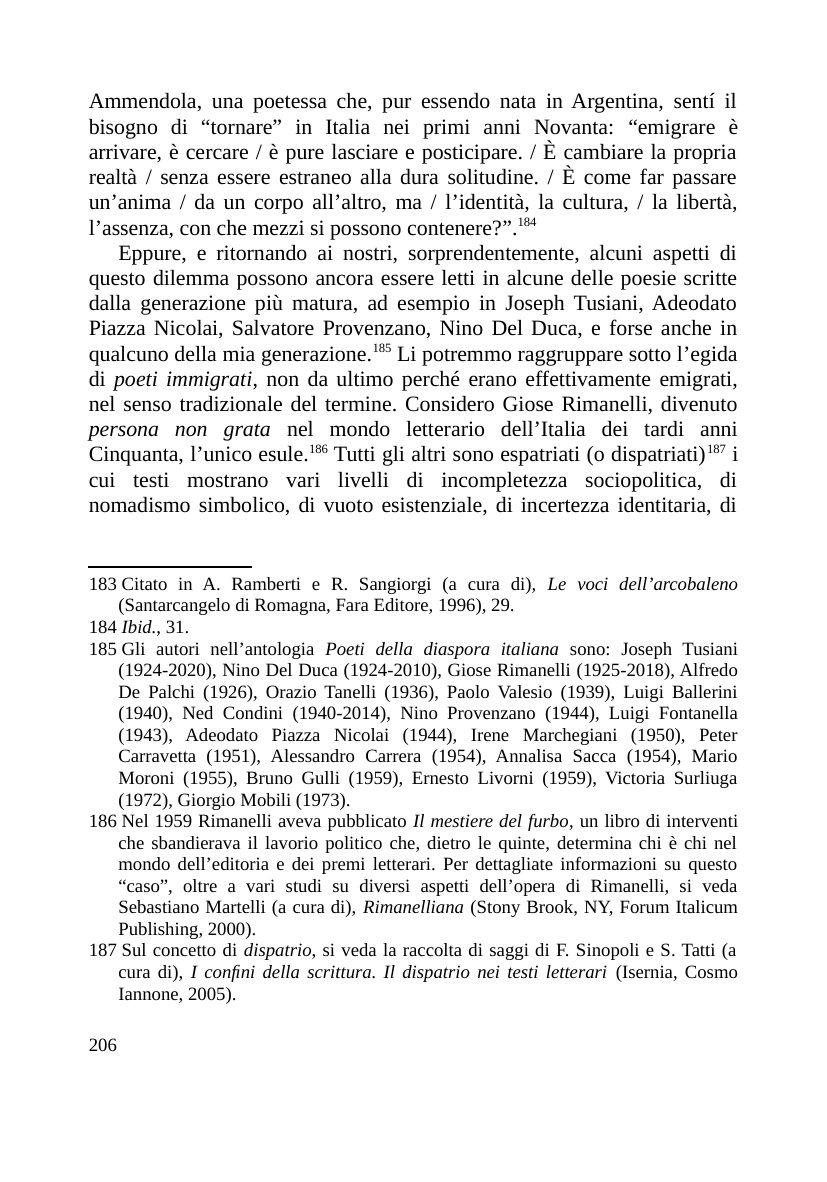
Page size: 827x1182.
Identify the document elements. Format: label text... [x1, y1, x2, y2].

text Ammendola, una poetessa che, pur essendo nata in Argentina, sentí il bisogno di “tornare” in Italia nei primi anni Novanta: “emigrare è arrivare, è cercare / è pure lasciare e posticipare. / È cambiare la propria realtà / senza essere estraneo alla dura solitudine. / È come far passare un’anima / da un corpo all’altro, ma / l’identità, la cultura, / la libertà, l’assenza, con che mezzi si possono contenere?”. [88, 88, 738, 240]
text Eppure, e ritornando ai nostri, sorprendentemente, alcuni aspetti di questo dilemma possono ancora essere letti in alcune delle poesie scritte dalla generazione più matura, ad esempio in Joseph Tusiani, Adeodato Piazza Nicolai, Salvatore Provenzano, Nino Del Duca, e forse anche in qualcuno della mia generazione. Li potremmo raggruppare sotto l’egida di poeti immigrati, non da ultimo perché erano effettivamente emigrati, nel senso tradizionale del termine. Considero Giose Rimanelli, divenuto persona non grata nel mondo letterario dell’Italia dei tardi anni Cinquanta, l’unico esule. Tutti gli altri sono espatriati (o dispatriati) i cui testi mostrano vari livelli di incompletezza sociopolitica, di nomadismo simbolico, di vuoto esistenziale, di incertezza identitaria, di [88, 240, 738, 517]
text Sul concetto di dispatrio, si veda la raccolta di saggi di F. Sinopoli e S. Tatti (a cura di), I conﬁni della scrittura. Il dispatrio nei testi letterari (Isernia, Cosmo Iannone, 2005). [88, 939, 738, 1004]
text Citato in A. Ramberti e R. Sangiorgi (a cura di), Le voci dell’arcobaleno (Santarcangelo di Romagna, Fara Editore, 1996), 29. [88, 573, 738, 616]
text Gli autori nell’antologia Poeti della diaspora italiana sono: Joseph Tusiani (1924-2020), Nino Del Duca (1924-2010), Giose Rimanelli (1925-2018), Alfredo De Palchi (1926), Orazio Tanelli (1936), Paolo Valesio (1939), Luigi Ballerini (1940), Ned Condini (1940-2014), Nino Provenzano (1944), Luigi Fontanella (1943), Adeodato Piazza Nicolai (1944), Irene Marchegiani (1950), Peter Carravetta (1951), Alessandro Carrera (1954), Annalisa Sacca (1954), Mario Moroni (1955), Bruno Gulli (1959), Ernesto Livorni (1959), Victoria Surliuga (1972), Giorgio Mobili (1973). [88, 637, 738, 810]
text Nel 1959 Rimanelli aveva pubblicato Il mestiere del furbo, un libro di interventi che sbandierava il lavorio politico che, dietro le quinte, determina chi è chi nel mondo dell’editoria e dei premi letterari. Per dettagliate informazioni su questo “caso”, oltre a vari studi su diversi aspetti dell’opera di Rimanelli, si veda Sebastiano Martelli (a cura di), Rimanelliana (Stony Brook, NY, Forum Italicum Publishing, 2000). [88, 810, 738, 939]
text Ibid., 31. [88, 616, 738, 637]
